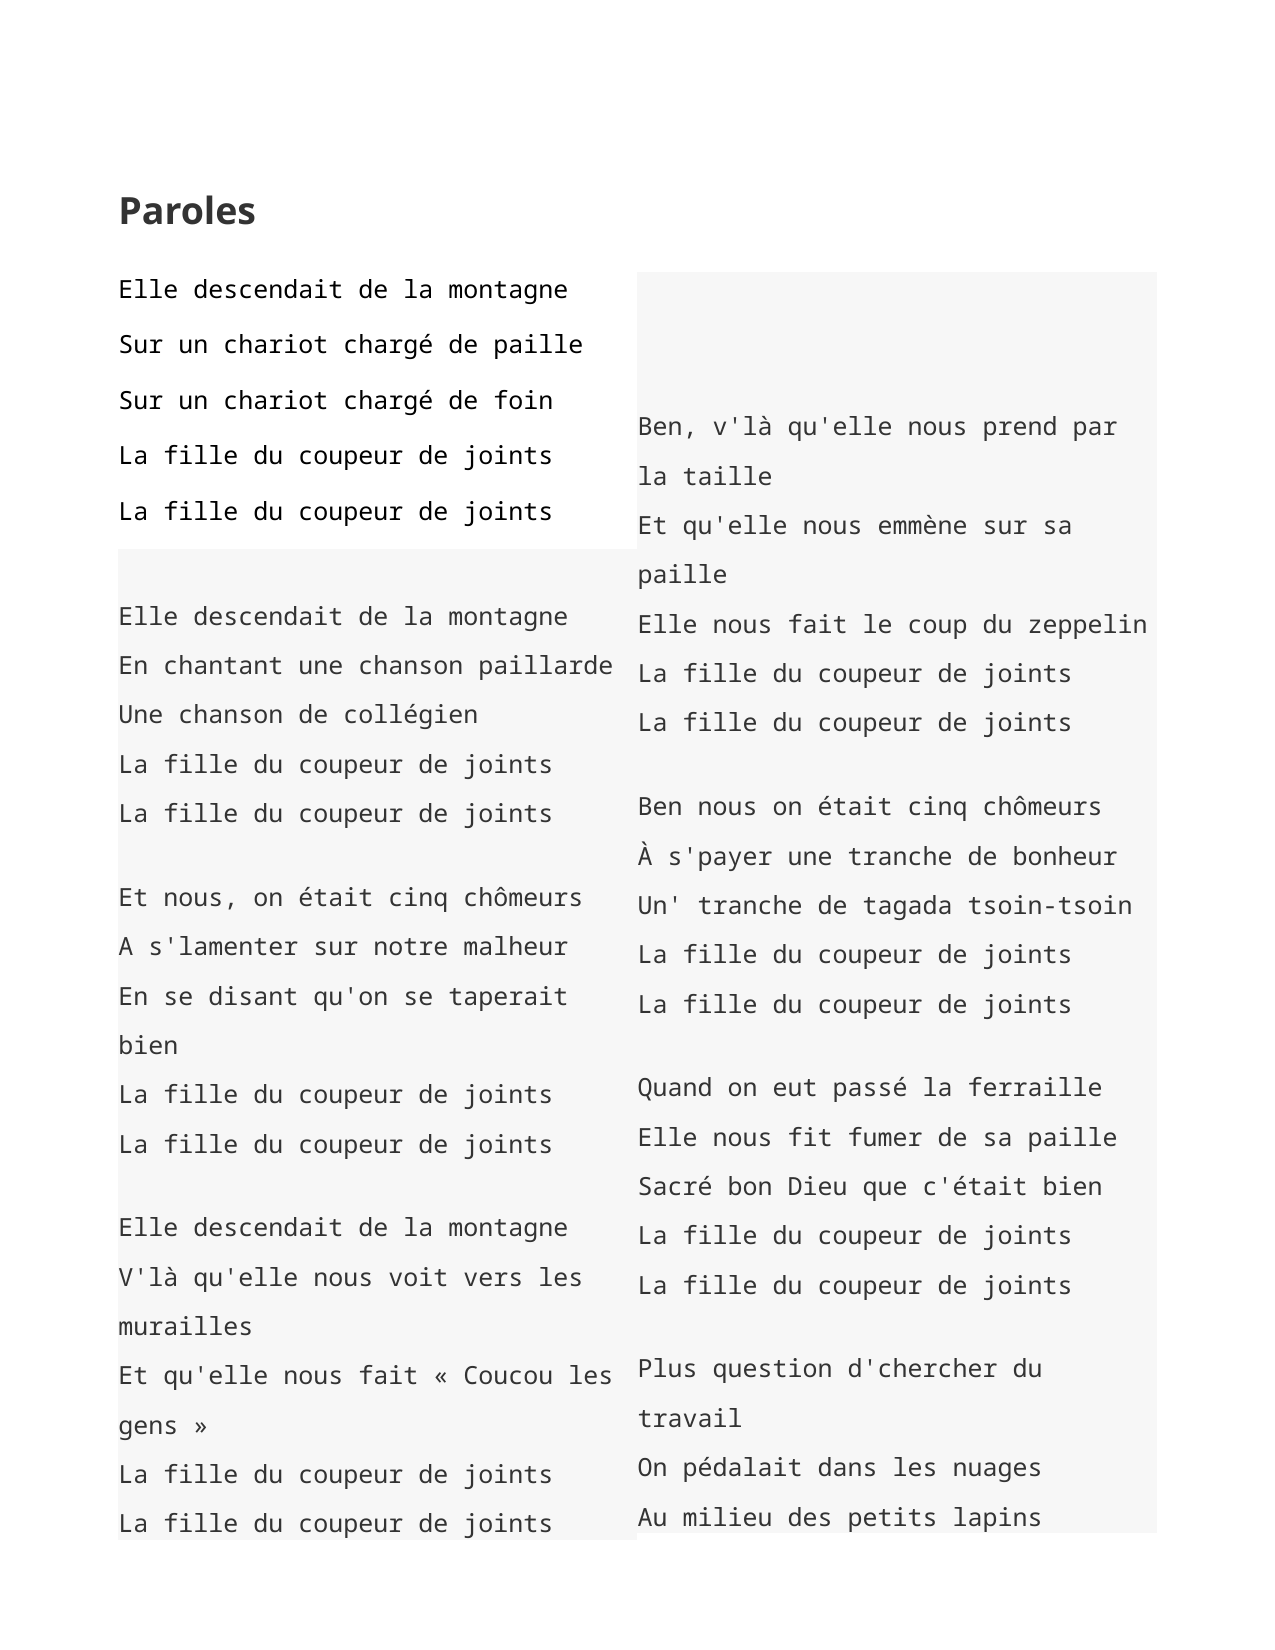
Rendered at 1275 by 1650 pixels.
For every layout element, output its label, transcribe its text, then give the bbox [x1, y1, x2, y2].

text La fille du coupeur de joints [118, 493, 637, 527]
text À s'payer une tranche de bonheur [637, 838, 1157, 872]
text La fille du coupeur de joints [118, 1126, 637, 1160]
text Elle nous fait le coup du zeppelin [637, 606, 1157, 640]
text La fille du coupeur de joints [637, 656, 1157, 690]
text Plus question d'chercher du travail [637, 1351, 1157, 1434]
text V'là qu'elle nous voit vers les murailles [118, 1259, 637, 1343]
text La fille du coupeur de joints [118, 1506, 637, 1540]
text Et qu'elle nous emmène sur sa paille [637, 508, 1157, 591]
text Ben nous on était cinq chômeurs [637, 789, 1157, 823]
text La fille du coupeur de joints [118, 746, 637, 780]
text Un' tranche de tagada tsoin-tsoin [637, 887, 1157, 922]
text Elle nous fit fumer de sa paille [637, 1119, 1157, 1153]
text A s'lamenter sur notre malheur [118, 929, 637, 963]
text La fille du coupeur de joints [118, 1077, 637, 1111]
text Elle descendait de la montagne [118, 272, 637, 306]
text La fille du coupeur de joints [637, 986, 1157, 1020]
text La fille du coupeur de joints [118, 796, 637, 830]
text Au milieu des petits lapins [637, 1499, 1157, 1533]
text La fille du coupeur de joints [637, 1218, 1157, 1252]
text En se disant qu'on se taperait bien [118, 978, 637, 1062]
text Sur un chariot chargé de foin [118, 383, 637, 417]
text La fille du coupeur de joints [118, 438, 637, 472]
text La fille du coupeur de joints [637, 705, 1157, 739]
text Quand on eut passé la ferraille [637, 1070, 1157, 1104]
text Et nous, on était cinq chômeurs [118, 879, 637, 913]
text La fille du coupeur de joints [637, 937, 1157, 971]
text En chantant une chanson paillarde [118, 648, 637, 682]
text Une chanson de collégien [118, 697, 637, 731]
text On pédalait dans les nuages [637, 1450, 1157, 1484]
text Sacré bon Dieu que c'était bien [637, 1169, 1157, 1203]
text Et qu'elle nous fait « Coucou les gens » [118, 1358, 637, 1441]
text La fille du coupeur de joints [637, 1267, 1157, 1301]
text Elle descendait de la montagne [118, 1210, 637, 1244]
text La fille du coupeur de joints [118, 1457, 637, 1491]
text Sur un chariot chargé de paille [118, 327, 637, 361]
text Ben, v'là qu'elle nous prend par la taille [637, 409, 1157, 492]
subtitle Paroles [118, 184, 1157, 236]
text Elle descendait de la montagne [118, 598, 637, 632]
